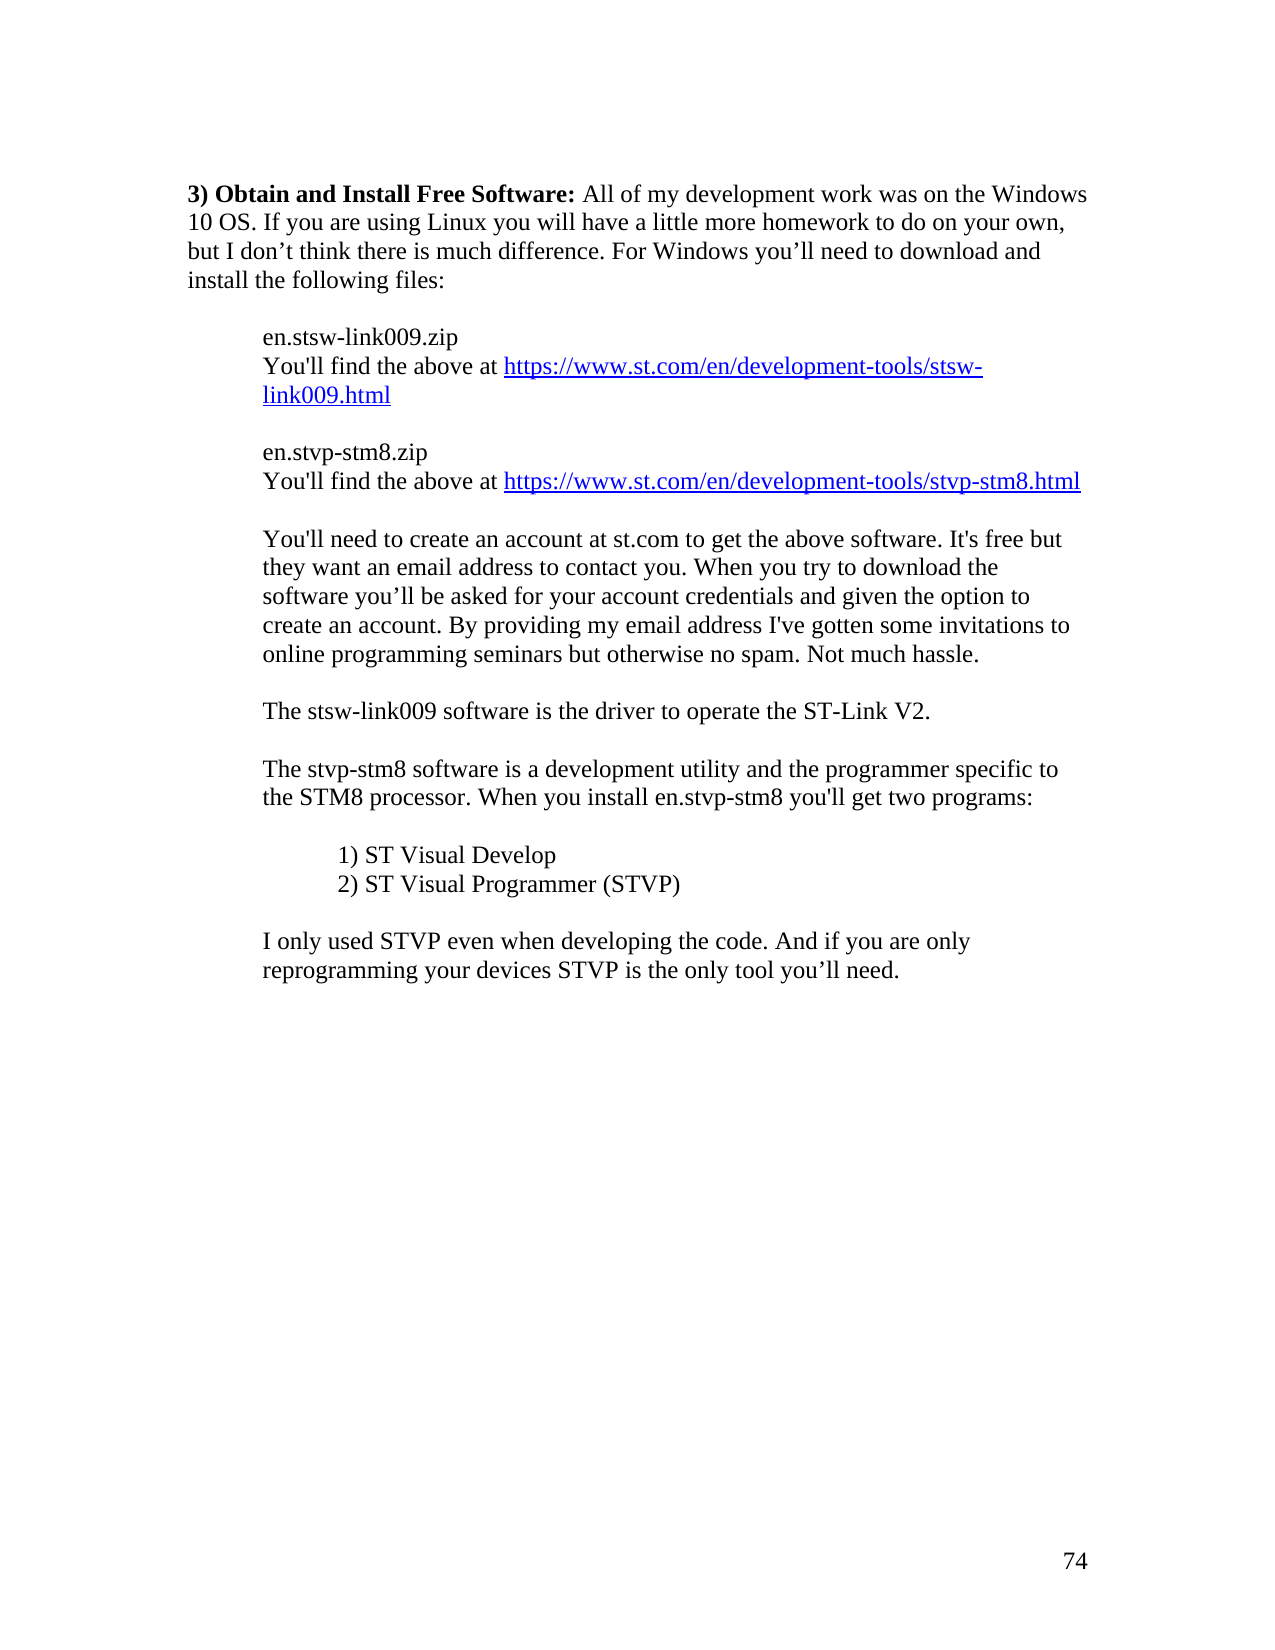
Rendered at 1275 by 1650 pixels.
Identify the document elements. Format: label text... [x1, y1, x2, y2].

text 3) Obtain and Install Free Software: All of my development work was on the Windows 10 OS. If you are using Linux you will have a little more homework to do on your own, but I don’t think there is much difference. For Windows you’ll need to download and install the following files: [187, 179, 1087, 294]
text 2) ST Visual Programmer (STVP) [337, 869, 1087, 897]
text You'll find the above at https://www.st.com/en/development-tools/stvp-stm8.html [262, 466, 1087, 495]
text en.stvp-stm8.zip [262, 437, 1087, 466]
text You'll need to create an account at st.com to get the above software. It's free but they want an email address to contact you. When you try to download the software you’ll be asked for your account credentials and given the option to create an account. By providing my email address I've gotten some invitations to online programming seminars but otherwise no spam. Not much hassle. [262, 524, 1087, 667]
text I only used STVP even when developing the code. And if you are only reprogramming your devices STVP is the only tool you’ll need. [262, 926, 1087, 984]
text 1) ST Visual Develop [337, 840, 1087, 869]
text en.stsw-link009.zip [262, 322, 1087, 351]
text The stvp-stm8 software is a development utility and the programmer specific to the STM8 processor. When you install en.stvp-stm8 you'll get two programs: [262, 754, 1087, 811]
text The stsw-link009 software is the driver to operate the ST-Link V2. [262, 696, 1087, 725]
text You'll find the above at https://www.st.com/en/development-tools/stsw-link009.html [262, 351, 1087, 409]
